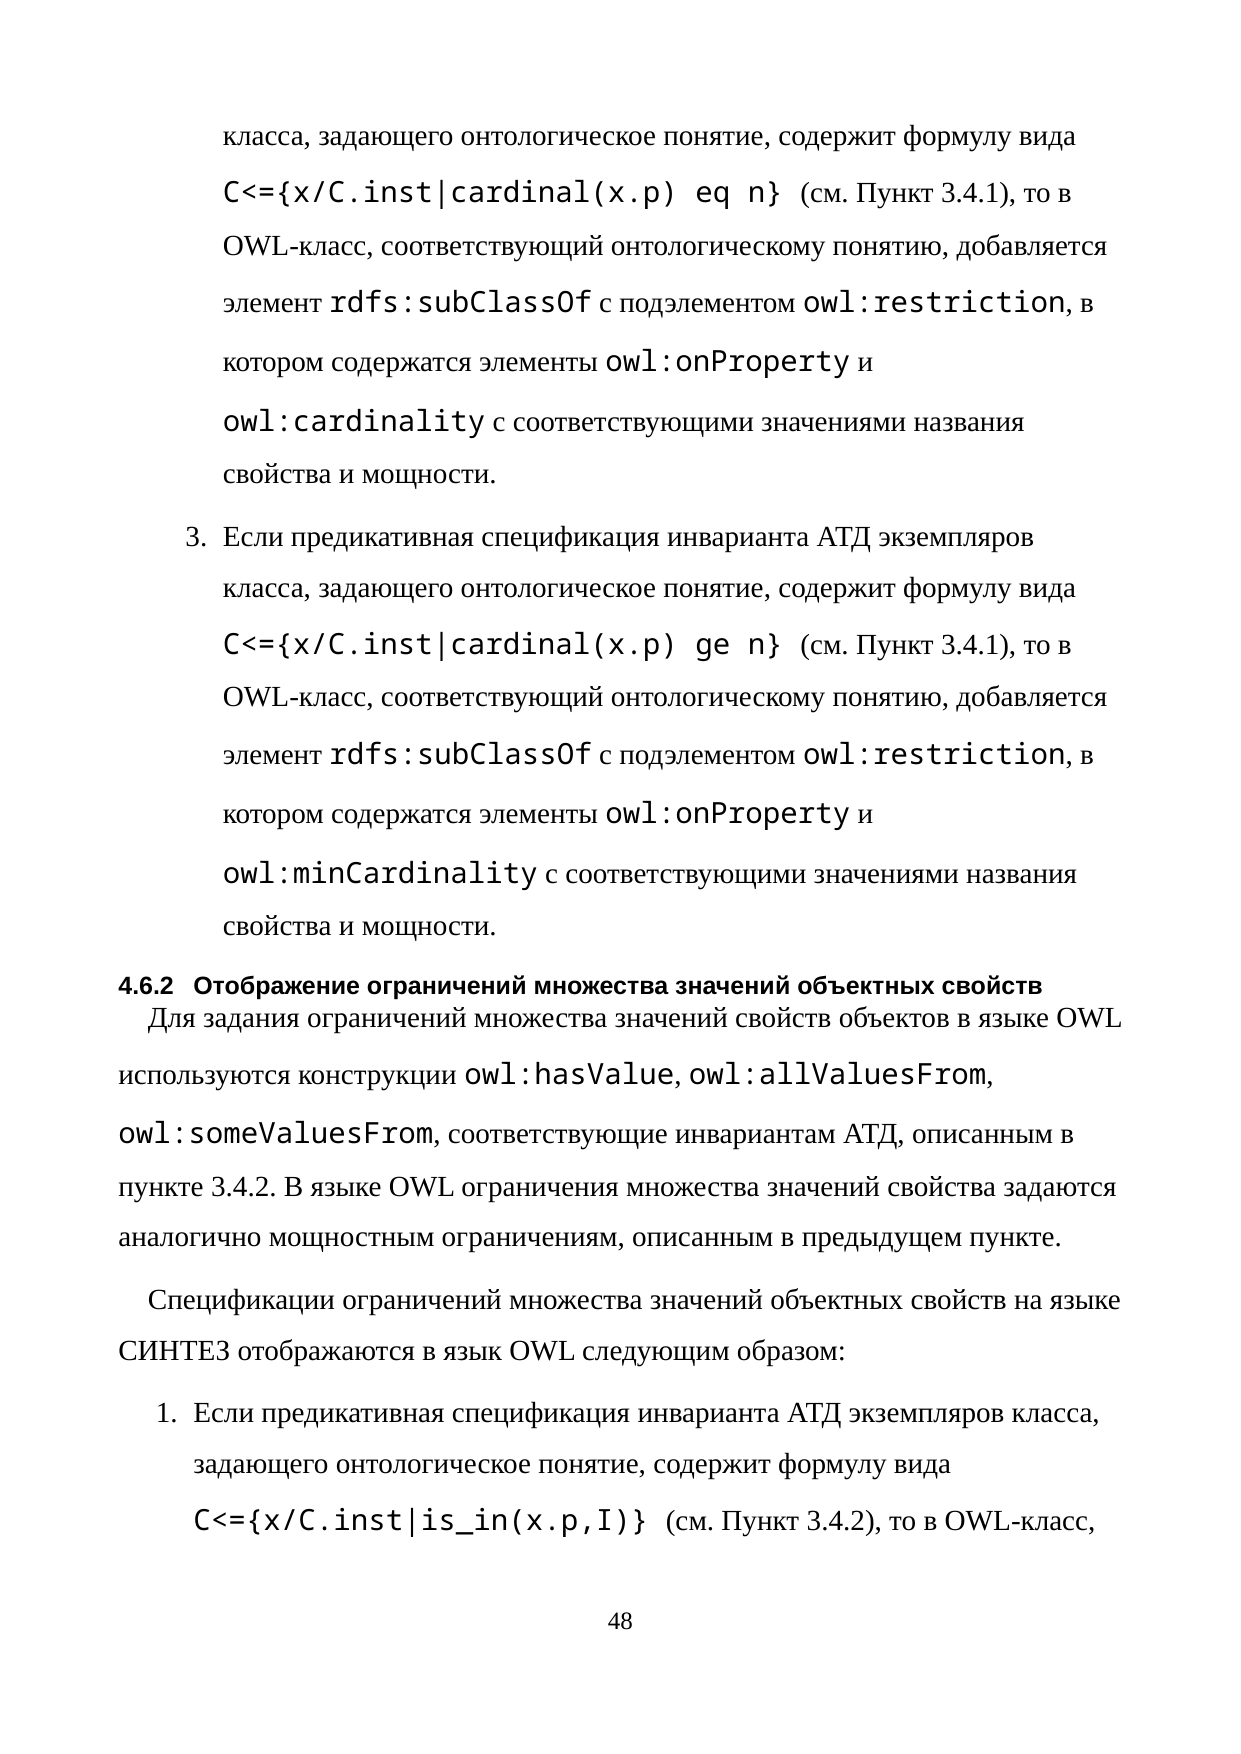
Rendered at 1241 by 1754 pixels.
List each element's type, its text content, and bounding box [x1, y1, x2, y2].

text Спецификации ограничений множества значений объектных свойств на языке СИНТЕЗ отображаются в язык OWL следующим образом: [118, 1282, 1122, 1366]
text Для задания ограничений множества значений свойств объектов в языке OWL используются конструкции owl:hasValue, owl:allValuesFrom, owl:someValuesFrom, соответствующие инвариантам АТД, описанным в пункте 3.4.2. В языке OWL ограничения множества значений свойства задаются аналогично мощностным ограничениям, описанным в предыдущем пункте. [118, 1000, 1122, 1253]
list Если предикативная спецификация инварианта АТД экземпляров класса, задающего онтологическое понятие, содержит формулу вида C<={x/C.inst|is_in(x.p,I)} (см. Пункт 3.4.2), то в OWL-класс, [156, 1395, 1122, 1539]
list Если предикативная спецификация инварианта АТД экземпляров класса, задающего онтологическое понятие, содержит формулу вида C<={x/C.inst|cardinal(x.p) ge n} (см. Пункт 3.4.1), то в OWL-класс, соответствующий онтологическому понятию, добавляется элемент rdfs:subClassOf с подэлементом owl:restriction, в котором содержатся элементы owl:onProperty и owl:minCardinality с соответствующими значениями названия свойства и мощности. [185, 519, 1122, 942]
subtitle Отображение ограничений множества значений объектных свойств [118, 971, 1122, 1000]
list класса, задающего онтологическое понятие, содержит формулу вида C<={x/C.inst|cardinal(x.p) eq n} (см. Пункт 3.4.1), то в OWL-класс, соответствующий онтологическому понятию, добавляется элемент rdfs:subClassOf с подэлементом owl:restriction, в котором содержатся элементы owl:onProperty и owl:сardinality с соответствующими значениями названия свойства и мощности. [185, 118, 1122, 490]
